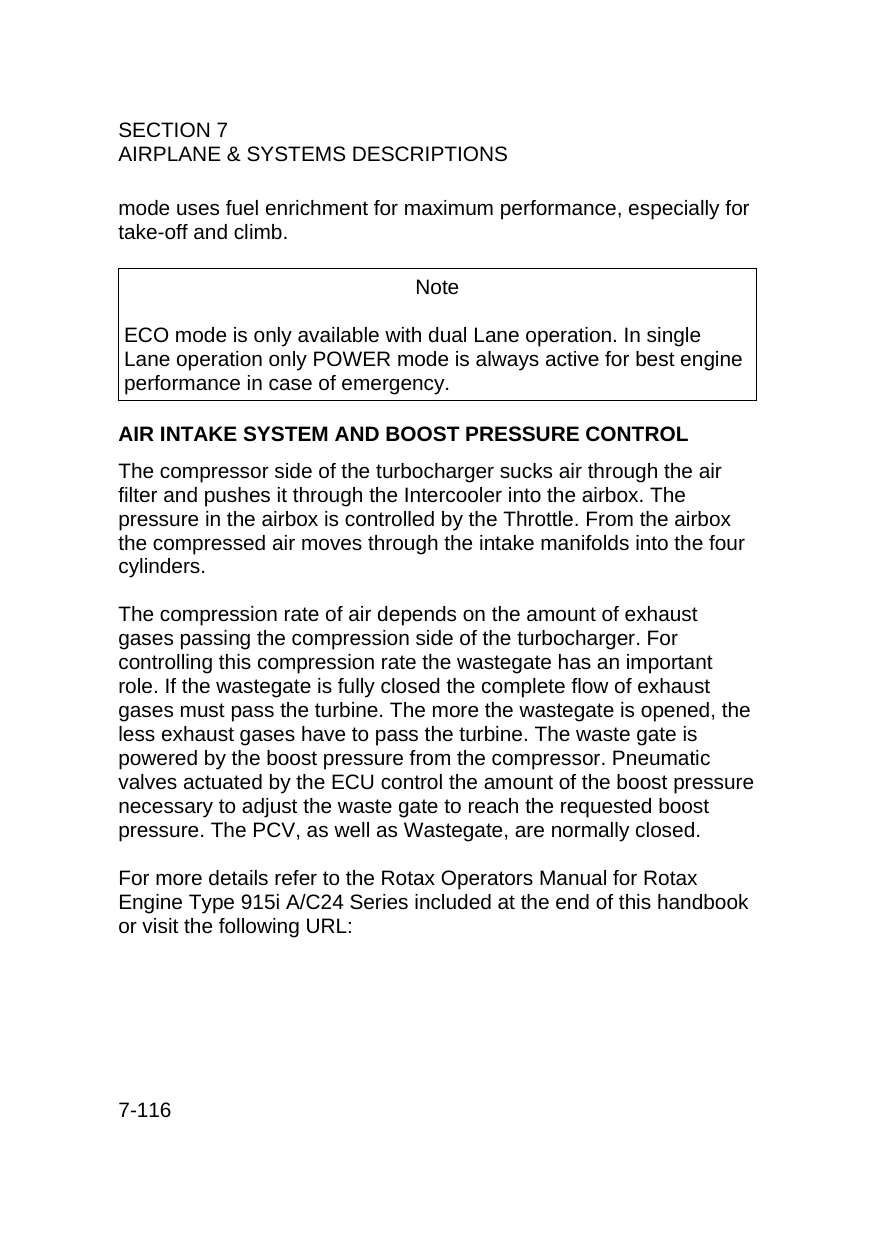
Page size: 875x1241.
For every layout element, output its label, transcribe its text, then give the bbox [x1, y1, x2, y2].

text The compressor side of the turbocharger sucks air through the air filter and pushes it through the Intercooler into the airbox. The pressure in the airbox is controlled by the Throttle. From the airbox the compressed air moves through the intake manifolds into the four cylinders. [118, 458, 756, 578]
text The compression rate of air depends on the amount of exhaust gases passing the compression side of the turbocharger. For controlling this compression rate the wastegate has an important role. If the wastegate is fully closed the complete flow of exhaust gases must pass the turbine. The more the wastegate is opened, the less exhaust gases have to pass the turbine. The waste gate is powered by the boost pressure from the compressor. Pneumatic valves actuated by the ECU control the amount of the boost pressure necessary to adjust the waste gate to reach the requested boost pressure. The PCV, as well as Wastegate, are normally closed. [118, 602, 756, 842]
text mode uses fuel enrichment for maximum performance, especially for take-off and climb. [118, 196, 756, 244]
text For more details refer to the Rotax Operators Manual for Rotax Engine Type 915i A/C24 Series included at the end of this handbook or visit the following URL: [118, 866, 756, 938]
table_header Note ECO mode is only available with dual Lane operation. In single Lane operation only POWER mode is always active for best engine performance in case of emergency. [119, 269, 756, 400]
subtitle AIR INTAKE SYSTEM AND BOOST PRESSURE CONTROL [118, 422, 756, 446]
